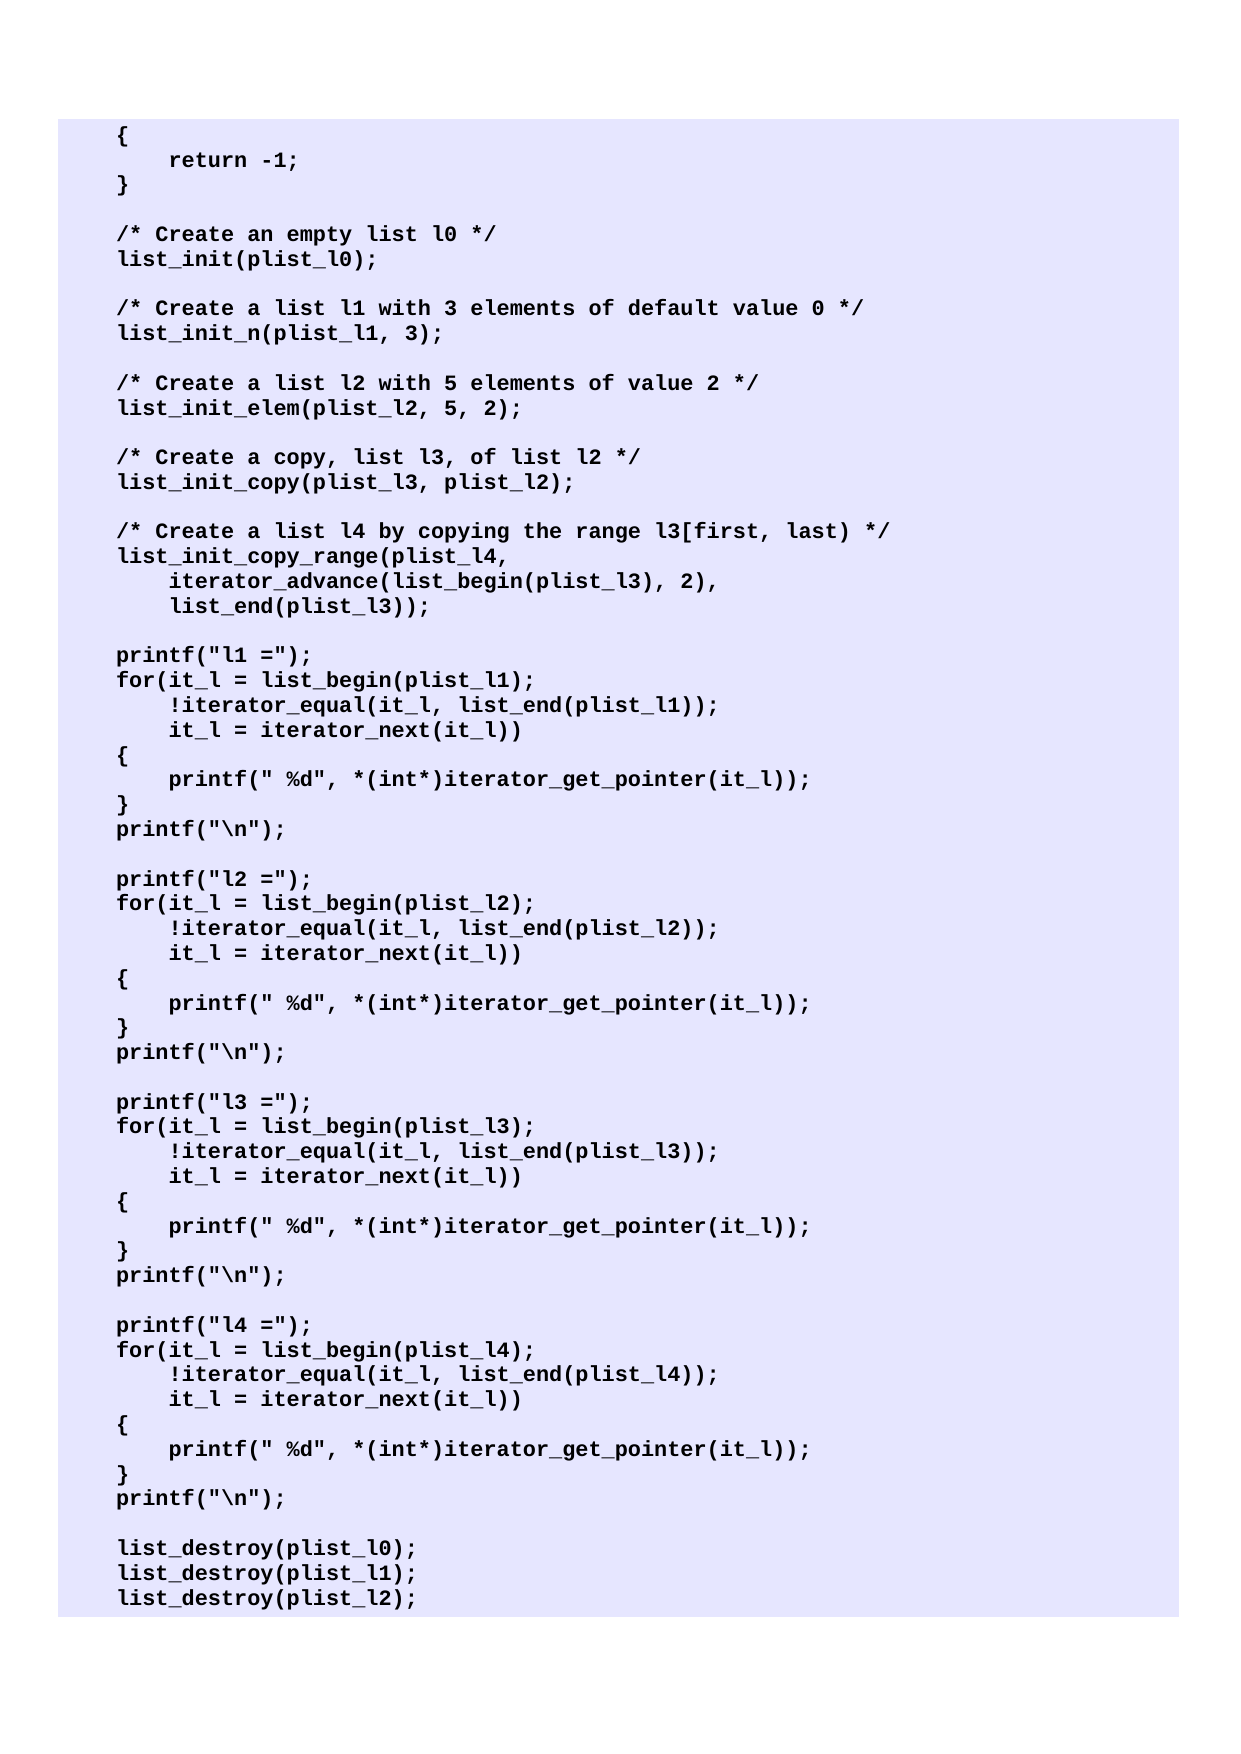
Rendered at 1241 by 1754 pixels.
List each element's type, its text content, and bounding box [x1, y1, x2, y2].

table_header { return -1; } /* Create an empty list l0 */ list_init(plist_l0); /* Create a list l1 with 3 elements of default value 0 */ list_init_n(plist_l1, 3); /* Create a list l2 with 5 elements of value 2 */ list_init_elem(plist_l2, 5, 2); /* Create a copy, list l3, of list l2 */ list_init_copy(plist_l3, plist_l2); /* Create a list l4 by copying the range l3[first, last) */ list_init_copy_range(plist_l4, iterator_advance(list_begin(plist_l3), 2), list_end(plist_l3)); printf("l1 ="); for(it_l = list_begin(plist_l1); !iterator_equal(it_l, list_end(plist_l1)); it_l = iterator_next(it_l)) { printf(" %d", *(int*)iterator_get_pointer(it_l)); } printf("\n"); printf("l2 ="); for(it_l = list_begin(plist_l2); !iterator_equal(it_l, list_end(plist_l2)); it_l = iterator_next(it_l)) { printf(" %d", *(int*)iterator_get_pointer(it_l)); } printf("\n"); printf("l3 ="); for(it_l = list_begin(plist_l3); !iterator_equal(it_l, list_end(plist_l3)); it_l = iterator_next(it_l)) { printf(" %d", *(int*)iterator_get_pointer(it_l)); } printf("\n"); printf("l4 ="); for(it_l = list_begin(plist_l4); !iterator_equal(it_l, list_end(plist_l4)); it_l = iterator_next(it_l)) { printf(" %d", *(int*)iterator_get_pointer(it_l)); } printf("\n"); list_destroy(plist_l0); list_destroy(plist_l1); list_destroy(plist_l2); [58, 119, 1179, 1617]
